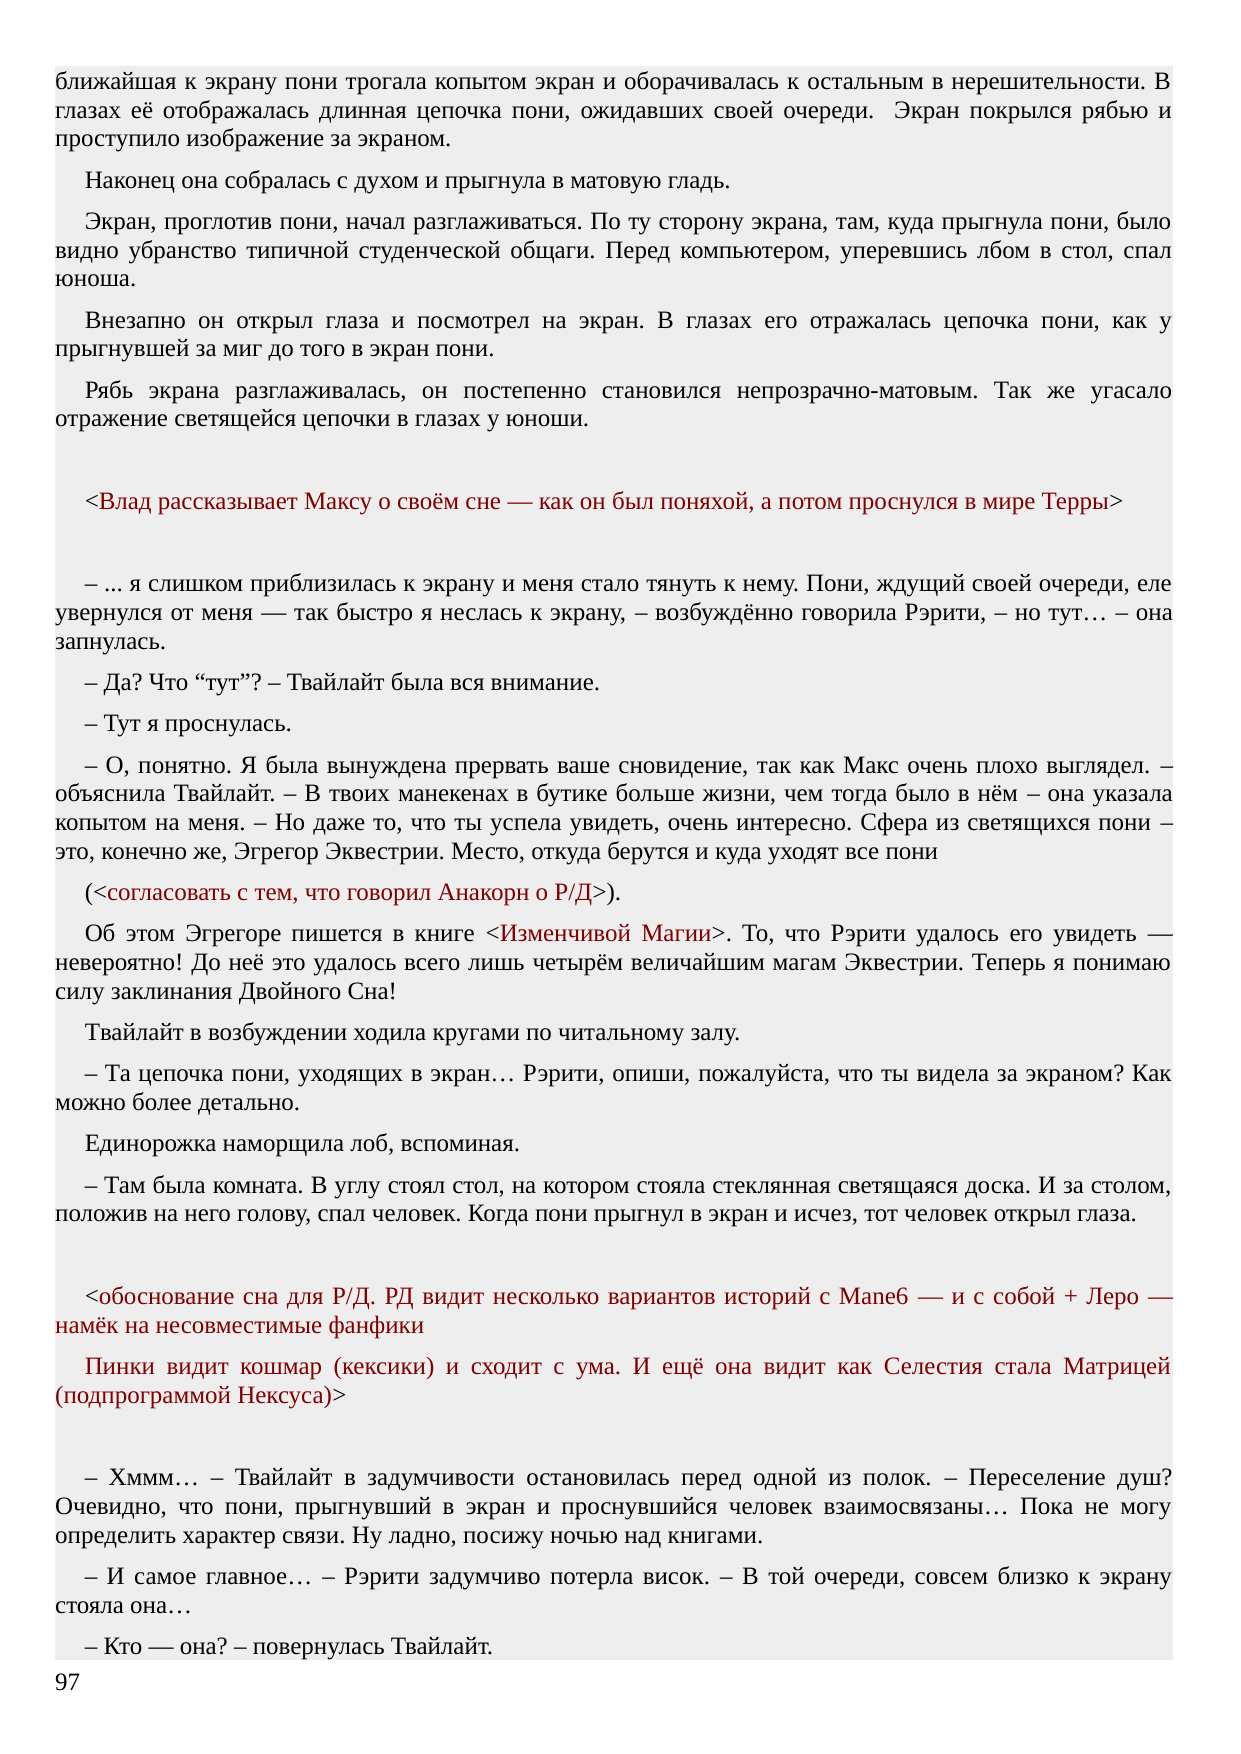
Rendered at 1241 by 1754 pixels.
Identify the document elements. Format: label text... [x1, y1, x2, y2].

text Внезапно он открыл глаза и посмотрел на экран. В глазах его отражалась цепочка пони, как у прыгнувшей за миг до того в экран пони. [55, 305, 1173, 362]
text – Тут я проснулась. [55, 708, 1173, 737]
text Экран, проглотив пони, начал разглаживаться. По ту сторону экрана, там, куда прыгнула пони, было видно убранство типичной студенческой общаги. Перед компьютером, уперевшись лбом в стол, спал юноша. [55, 206, 1173, 292]
text – Хммм… – Твайлайт в задумчивости остановилась перед одной из полок. – Переселение душ? Очевидно, что пони, прыгнувший в экран и проснувшийся человек взаимосвязаны… Пока не могу определить характер связи. Ну ладно, посижу ночью над книгами. [55, 1462, 1173, 1548]
text (<согласовать с тем, что говорил Анакорн о Р/Д>). [55, 877, 1173, 906]
text Наконец она собралась с духом и прыгнула в матовую гладь. [55, 165, 1173, 193]
text <обоснование сна для Р/Д. РД видит несколько вариантов историй с Mane6 — и с собой + Леро — намёк на несовместимые фанфики [55, 1281, 1173, 1338]
text – Та цепочка пони, уходящих в экран… Рэрити, опиши, пожалуйста, что ты видела за экраном? Как можно более детально. [55, 1058, 1173, 1116]
text ближайшая к экрану пони трогала копытом экран и оборачивалась к остальным в нерешительности. В глазах её отображалась длинная цепочка пони, ожидавших своей очереди. Экран покрылся рябью и проступило изображение за экраном. [55, 66, 1173, 152]
text Пинки видит кошмар (кексики) и сходит с ума. И ещё она видит как Селестия стала Матрицей (подпрограммой Нексуса)> [55, 1351, 1173, 1408]
text Твайлайт в возбуждении ходила кругами по читальному залу. [55, 1017, 1173, 1046]
text – Да? Что “тут”? – Твайлайт была вся внимание. [55, 667, 1173, 696]
text Об этом Эгрегоре пишется в книге <Изменчивой Магии>. То, что Рэрити удалось его увидеть — невероятно! До неё это удалось всего лишь четырём величайшим магам Эквестрии. Теперь я понимаю силу заклинания Двойного Сна! [55, 918, 1173, 1005]
text – ... я слишком приблизилась к экрану и меня стало тянуть к нему. Пони, ждущий своей очереди, еле увернулся от меня — так быстро я неслась к экрану, – возбуждённо говорила Рэрити, – но тут… – она запнулась. [55, 568, 1173, 655]
text – О, понятно. Я была вынуждена прервать ваше сновидение, так как Макс очень плохо выглядел. – объяснила Твайлайт. – В твоих манекенах в бутике больше жизни, чем тогда было в нём – она указала копытом на меня. – Но даже то, что ты успела увидеть, очень интересно. Сфера из светящихся пони – это, конечно же, Эгрегор Эквестрии. Место, откуда берутся и куда уходят все пони [55, 750, 1173, 865]
text Единорожка наморщила лоб, вспоминая. [55, 1128, 1173, 1157]
text – Кто — она? – повернулась Твайлайт. [55, 1631, 1173, 1660]
text – И самое главное… – Рэрити задумчиво потерла висок. – В той очереди, совсем близко к экрану стояла она… [55, 1561, 1173, 1618]
text <Влад рассказывает Максу о своём сне — как он был поняхой, а потом проснулся в мире Терры> [55, 486, 1173, 515]
text – Там была комната. В углу стоял стол, на котором стояла стеклянная светящаяся доска. И за столом, положив на него голову, спал человек. Когда пони прыгнул в экран и исчез, тот человек открыл глаза. [55, 1170, 1173, 1227]
text Рябь экрана разглаживалась, он постепенно становился непрозрачно-матовым. Так же угасало отражение светящейся цепочки в глазах у юноши. [55, 375, 1173, 432]
